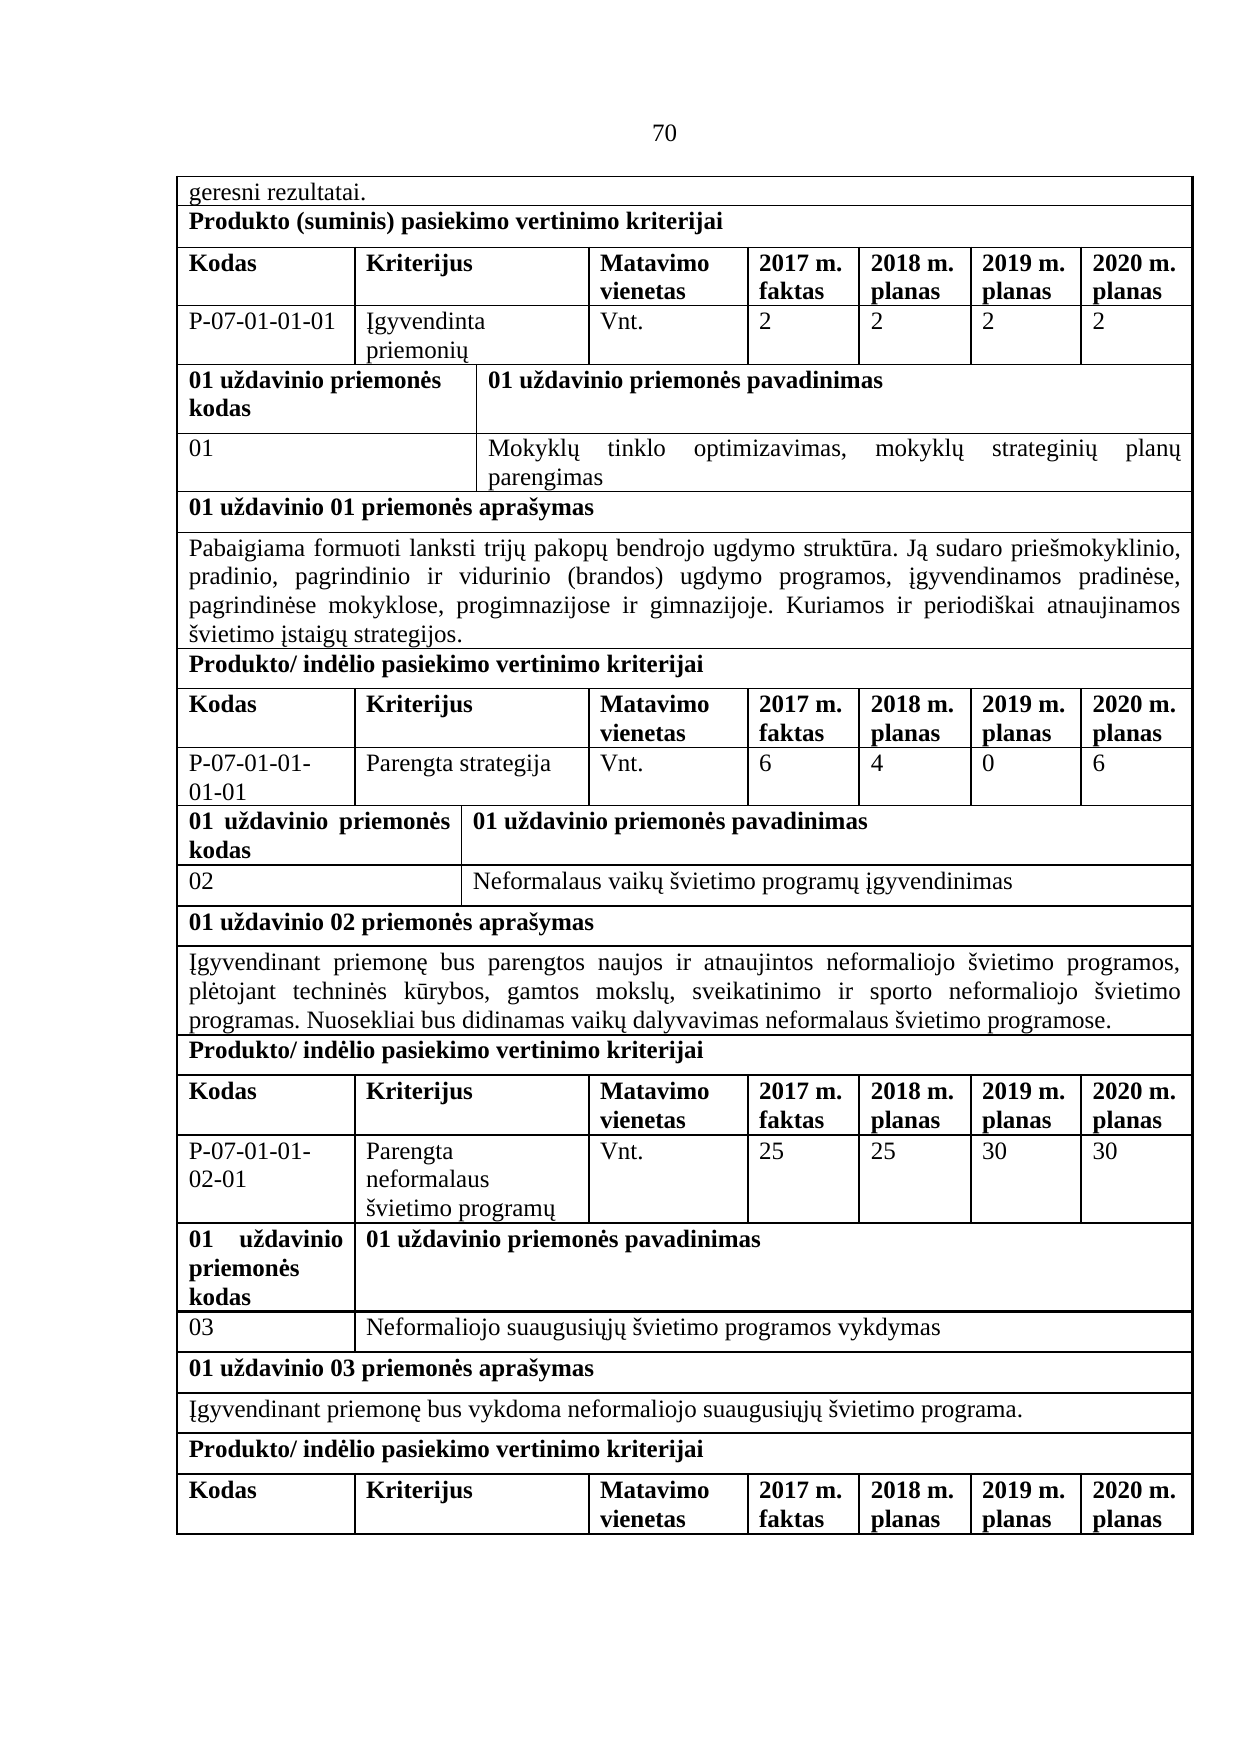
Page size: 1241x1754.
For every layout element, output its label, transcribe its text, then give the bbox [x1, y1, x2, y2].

table_cell Kriterijus [356, 1475, 588, 1532]
table_cell 01 uždavinio priemonės kodas [178, 365, 476, 432]
table_cell 4 [860, 748, 970, 805]
table_cell 2 [749, 306, 858, 364]
table_cell 2 [972, 306, 1080, 364]
table_cell 2017 m. faktas [749, 248, 858, 305]
table_cell 2020 m. planas [1082, 689, 1191, 747]
table_cell 01 uždavinio priemonės pavadinimas [462, 806, 1191, 864]
table_cell 01 uždavinio 03 priemonės aprašymas [178, 1353, 1191, 1392]
table_cell Produkto/ indėlio pasiekimo vertinimo kriterijai [178, 1036, 1191, 1074]
table_cell Produkto/ indėlio pasiekimo vertinimo kriterijai [178, 1434, 1191, 1473]
table_cell Parengta strategija [356, 748, 588, 805]
table_cell 6 [1082, 748, 1191, 805]
table_cell 2018 m. planas [860, 1076, 970, 1134]
table_cell 2 [860, 306, 970, 364]
table_cell Kriterijus [356, 248, 588, 305]
table_cell Įgyvendinta priemonių [356, 306, 588, 364]
table_cell P-07-01-01-01 [178, 306, 354, 364]
table_cell 2 [1082, 306, 1191, 364]
table_cell 01 uždavinio 01 priemonės aprašymas [178, 492, 1191, 532]
table_cell Kriterijus [356, 1076, 588, 1134]
table_cell Neformalaus vaikų švietimo programų įgyvendinimas [462, 866, 1191, 904]
table_cell 2017 m. faktas [749, 1475, 858, 1532]
table_cell Įgyvendinant priemonę bus parengtos naujos ir atnaujintos neformaliojo švietimo programos, plėtojant techninės kūrybos, gamtos mokslų, sveikatinimo ir sporto neformaliojo švietimo programas. Nuosekliai bus didinamas vaikų dalyvavimas neformalaus švietimo programose. [178, 947, 1191, 1033]
table_cell 01 uždavinio 02 priemonės aprašymas [178, 907, 1191, 945]
table_cell geresni rezultatai. [178, 177, 1191, 205]
table_cell 0 [972, 748, 1080, 805]
table_cell 01 uždavinio priemonės pavadinimas [356, 1224, 1191, 1310]
table_cell 2019 m. planas [972, 248, 1080, 305]
table_cell Produkto (suminis) pasiekimo vertinimo kriterijai [178, 206, 1191, 247]
table_cell Matavimo vienetas [590, 248, 747, 305]
table_cell 2017 m. faktas [749, 689, 858, 747]
table_cell 2018 m. planas [860, 689, 970, 747]
table_cell Produkto/ indėlio pasiekimo vertinimo kriterijai [178, 649, 1191, 688]
table_cell Vnt. [590, 1136, 747, 1222]
table_cell P-07-01-01-02-01 [178, 1136, 354, 1222]
table_cell Kodas [178, 1076, 354, 1134]
table_cell Kriterijus [356, 689, 588, 747]
table_cell 2020 m. planas [1082, 1076, 1191, 1134]
table_cell 2019 m. planas [972, 689, 1080, 747]
table_cell Matavimo vienetas [590, 689, 747, 747]
table_cell 2018 m. planas [860, 248, 970, 305]
table_cell Kodas [178, 248, 354, 305]
table_cell Kodas [178, 1475, 354, 1532]
table_cell 2020 m. planas [1082, 248, 1191, 305]
table_cell 01 uždavinio priemonės pavadinimas [477, 365, 1191, 432]
table_cell Parengta neformalaus švietimo programų [356, 1136, 588, 1222]
table_cell 2020 m. planas [1082, 1475, 1191, 1532]
table_cell 02 [178, 866, 461, 904]
table_cell 2018 m. planas [860, 1475, 970, 1532]
table_cell Įgyvendinant priemonę bus vykdoma neformaliojo suaugusiųjų švietimo programa. [178, 1394, 1191, 1432]
table_cell 01 uždavinio priemonės kodas [178, 1224, 354, 1310]
table_cell 25 [749, 1136, 858, 1222]
table_cell 2019 m. planas [972, 1076, 1080, 1134]
table_cell Matavimo vienetas [590, 1076, 747, 1134]
table_cell Neformaliojo suaugusiųjų švietimo programos vykdymas [356, 1313, 1191, 1351]
table_cell 25 [860, 1136, 970, 1222]
table_cell Vnt. [590, 306, 747, 364]
table_cell Vnt. [590, 748, 747, 805]
table_cell Mokyklų tinklo optimizavimas, mokyklų strateginių planų parengimas [477, 434, 1191, 491]
table_cell Kodas [178, 689, 354, 747]
table_cell 2019 m. planas [972, 1475, 1080, 1532]
table_cell 03 [178, 1313, 354, 1351]
table_cell Matavimo vienetas [590, 1475, 747, 1532]
table_cell 6 [749, 748, 858, 805]
table_cell 30 [1082, 1136, 1191, 1222]
table_cell P-07-01-01-01-01 [178, 748, 354, 805]
table_cell 30 [972, 1136, 1080, 1222]
table_cell 01 uždavinio priemonės kodas [178, 806, 461, 864]
table_cell 01 [178, 434, 476, 491]
table_cell Pabaigiama formuoti lanksti trijų pakopų bendrojo ugdymo struktūra. Ją sudaro priešmokyklinio, pradinio, pagrindinio ir vidurinio (brandos) ugdymo programos, įgyvendinamos pradinėse, pagrindinėse mokyklose, progimnazijose ir gimnazijoje. Kuriamos ir periodiškai atnaujinamos švietimo įstaigų strategijos. [178, 533, 1191, 648]
table_cell 2017 m. faktas [749, 1076, 858, 1134]
